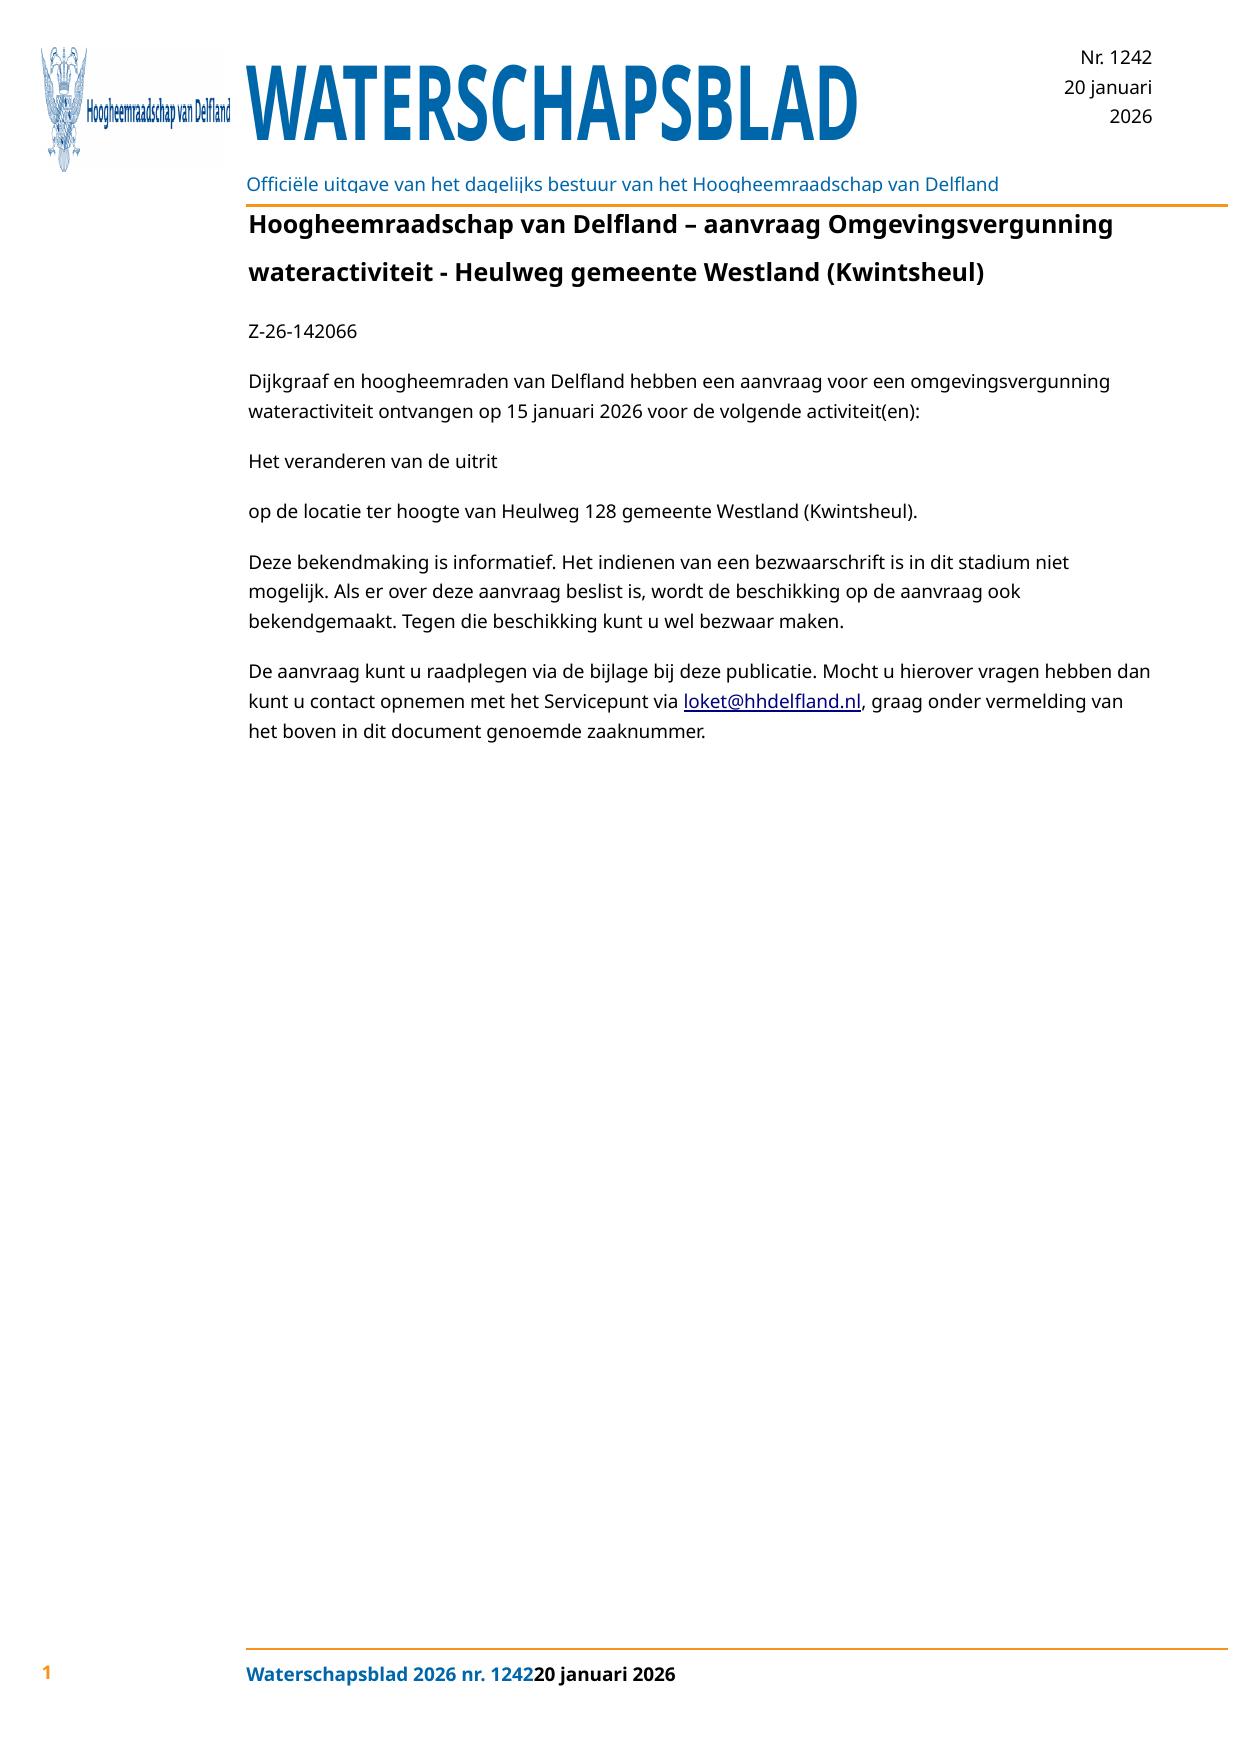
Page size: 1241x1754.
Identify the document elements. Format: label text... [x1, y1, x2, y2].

text Hoogheemraadschap van Delfland – aanvraag Omgevingsvergunning wateractiviteit - Heulweg gemeente Westland (Kwintsheul) [248, 207, 1152, 288]
text Z-26-142066 [248, 318, 1152, 344]
text De aanvraag kunt u raadplegen via de bijlage bij deze publicatie. Mocht u hierover vragen hebben dan kunt u contact opnemen met het Servicepunt via loket@hhdelfland.nl, graag onder vermelding van het boven in dit document genoemde zaaknummer. [248, 659, 1152, 744]
text op de locatie ter hoogte van Heulweg 128 gemeente Westland (Kwintsheul). [248, 499, 1152, 524]
text Deze bekendmaking is informatief. Het indienen van een bezwaarschrift is in dit stadium niet mogelijk. Als er over deze aanvraag beslist is, wordt de beschikking op de aanvraag ook bekendgemaakt. Tegen die beschikking kunt u wel bezwaar maken. [248, 549, 1152, 634]
text Dijkgraaf en hoogheemraden van Delfland hebben een aanvraag voor een omgevingsvergunning wateractiviteit ontvangen op 15 januari 2026 voor de volgende activiteit(en): [248, 368, 1152, 424]
picture [41, 47, 231, 172]
text Het veranderen van de uitrit [248, 448, 1152, 474]
